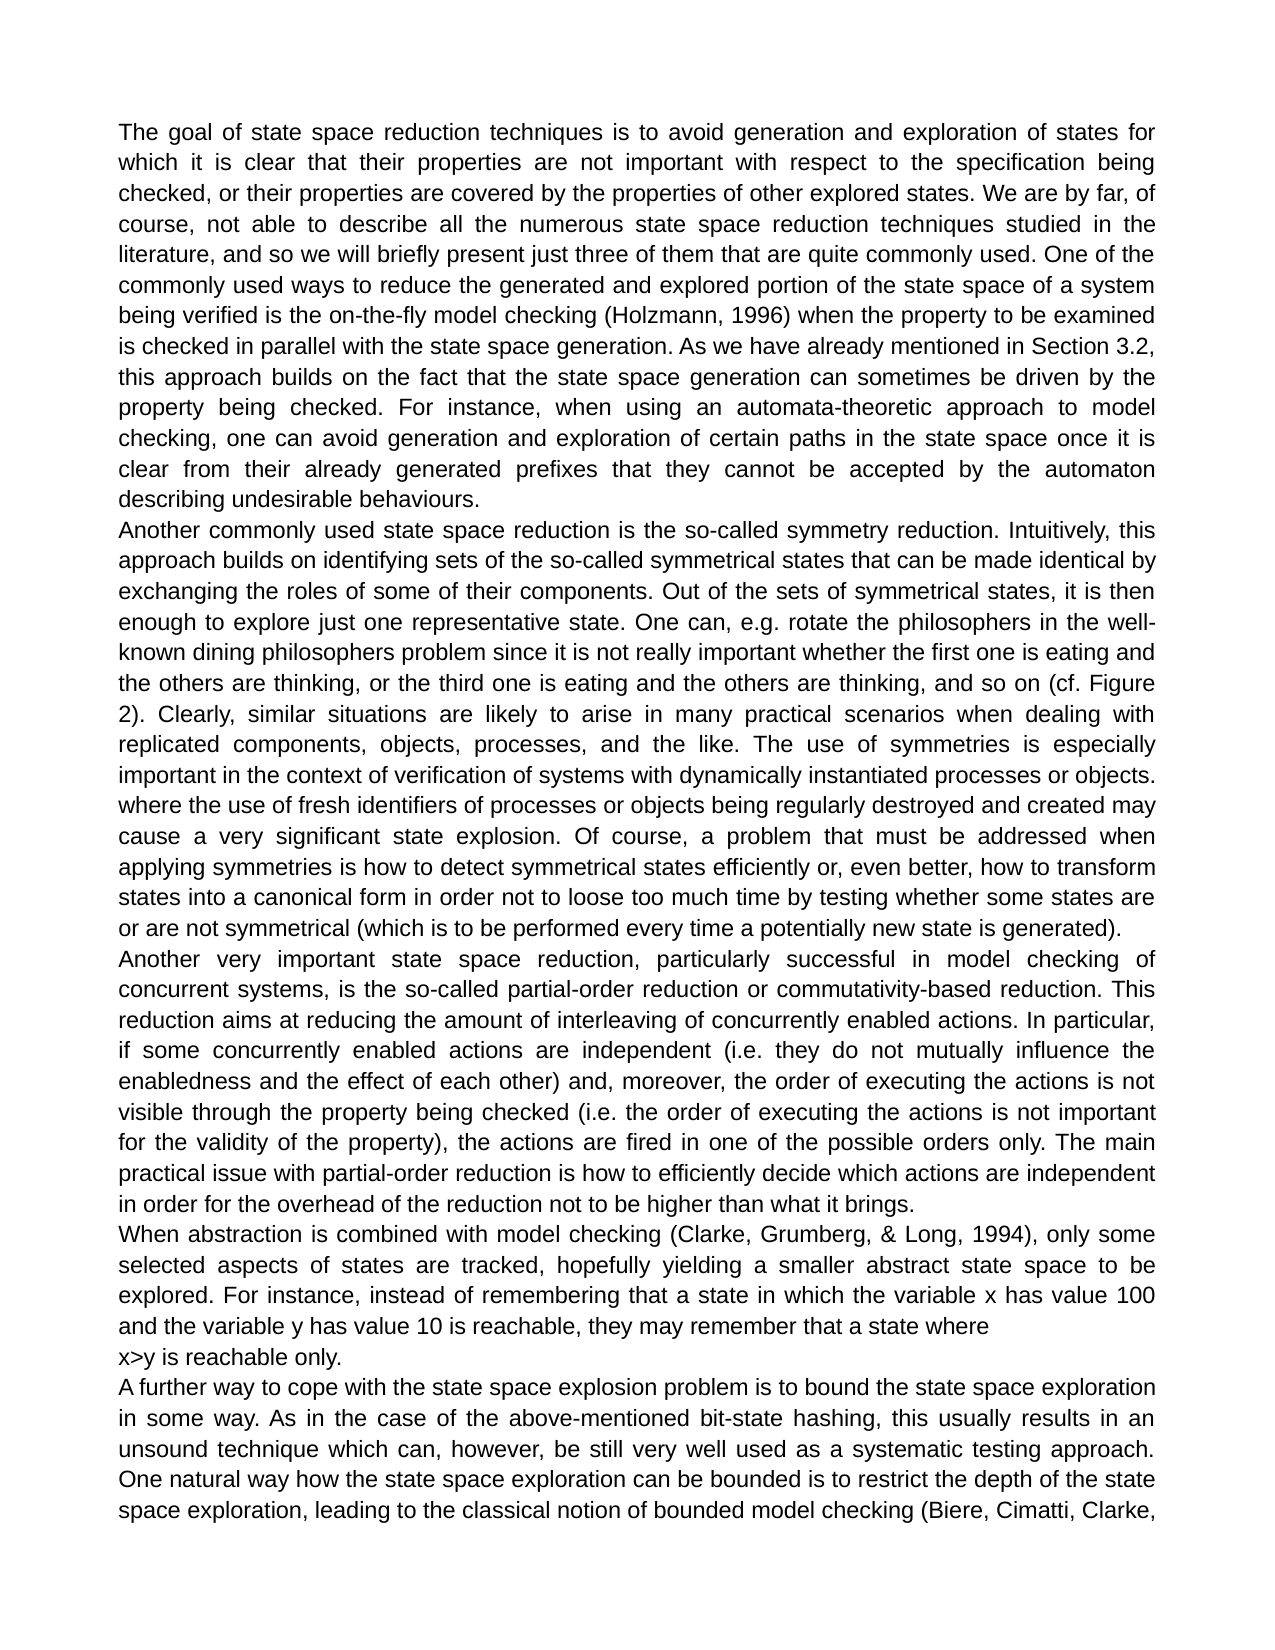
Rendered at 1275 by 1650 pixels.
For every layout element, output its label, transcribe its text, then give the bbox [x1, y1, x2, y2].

text The goal of state space reduction techniques is to avoid generation and exploration of states for which it is clear that their properties are not important with respect to the specification being checked, or their properties are covered by the properties of other explored states. We are by far, of course, not able to describe all the numerous state space reduction techniques studied in the literature, and so we will briefly present just three of them that are quite commonly used. One of the commonly used ways to reduce the generated and explored portion of the state space of a system being verified is the on-the-fly model checking (Holzmann, 1996) when the property to be examined is checked in parallel with the state space generation. As we have already mentioned in Section 3.2, this approach builds on the fact that the state space generation can sometimes be driven by the property being checked. For instance, when using an automata-theoretic approach to model checking, one can avoid generation and exploration of certain paths in the state space once it is clear from their already generated prefixes that they cannot be accepted by the automaton describing undesirable behaviours. [118, 118, 1157, 512]
text A further way to cope with the state space explosion problem is to bound the state space exploration in some way. As in the case of the above-mentioned bit-state hashing, this usually results in an unsound technique which can, however, be still very well used as a systematic testing approach. One natural way how the state space exploration can be bounded is to restrict the depth of the state space exploration, leading to the classical notion of bounded model checking (Biere, Cimatti, Clarke, [118, 1374, 1157, 1523]
text Another very important state space reduction, particularly successful in model checking of concurrent systems, is the so-called partial-order reduction or commutativity-based reduction. This reduction aims at reducing the amount of interleaving of concurrently enabled actions. In particular, if some concurrently enabled actions are independent (i.e. they do not mutually influence the enabledness and the effect of each other) and, moreover, the order of executing the actions is not visible through the property being checked (i.e. the order of executing the actions is not important for the validity of the property), the actions are fired in one of the possible orders only. The main practical issue with partial-order reduction is how to efficiently decide which actions are independent in order for the overhead of the reduction not to be higher than what it brings. [118, 945, 1157, 1217]
text When abstraction is combined with model checking (Clarke, Grumberg, & Long, 1994), only some selected aspects of states are tracked, hopefully yielding a smaller abstract state space to be explored. For instance, instead of remembering that a state in which the variable x has value 100 and the variable y has value 10 is reachable, they may remember that a state where [118, 1221, 1157, 1339]
text Another commonly used state space reduction is the so-called symmetry reduction. Intuitively, this approach builds on identifying sets of the so-called symmetrical states that can be made identical by exchanging the roles of some of their components. Out of the sets of symmetrical states, it is then enough to explore just one representative state. One can, e.g. rotate the philosophers in the well-known dining philosophers problem since it is not really important whether the first one is eating and the others are thinking, or the third one is eating and the others are thinking, and so on (cf. Figure 2). Clearly, similar situations are likely to arise in many practical scenarios when dealing with replicated components, objects, processes, and the like. The use of symmetries is especially important in the context of verification of systems with dynamically instantiated processes or objects. where the use of fresh identifiers of processes or objects being regularly destroyed and created may cause a very significant state explosion. Of course, a problem that must be addressed when applying symmetries is how to detect symmetrical states efficiently or, even better, how to transform states into a canonical form in order not to loose too much time by testing whether some states are or are not symmetrical (which is to be performed every time a potentially new state is generated). [118, 516, 1157, 941]
text x>y is reachable only. [118, 1343, 1157, 1370]
